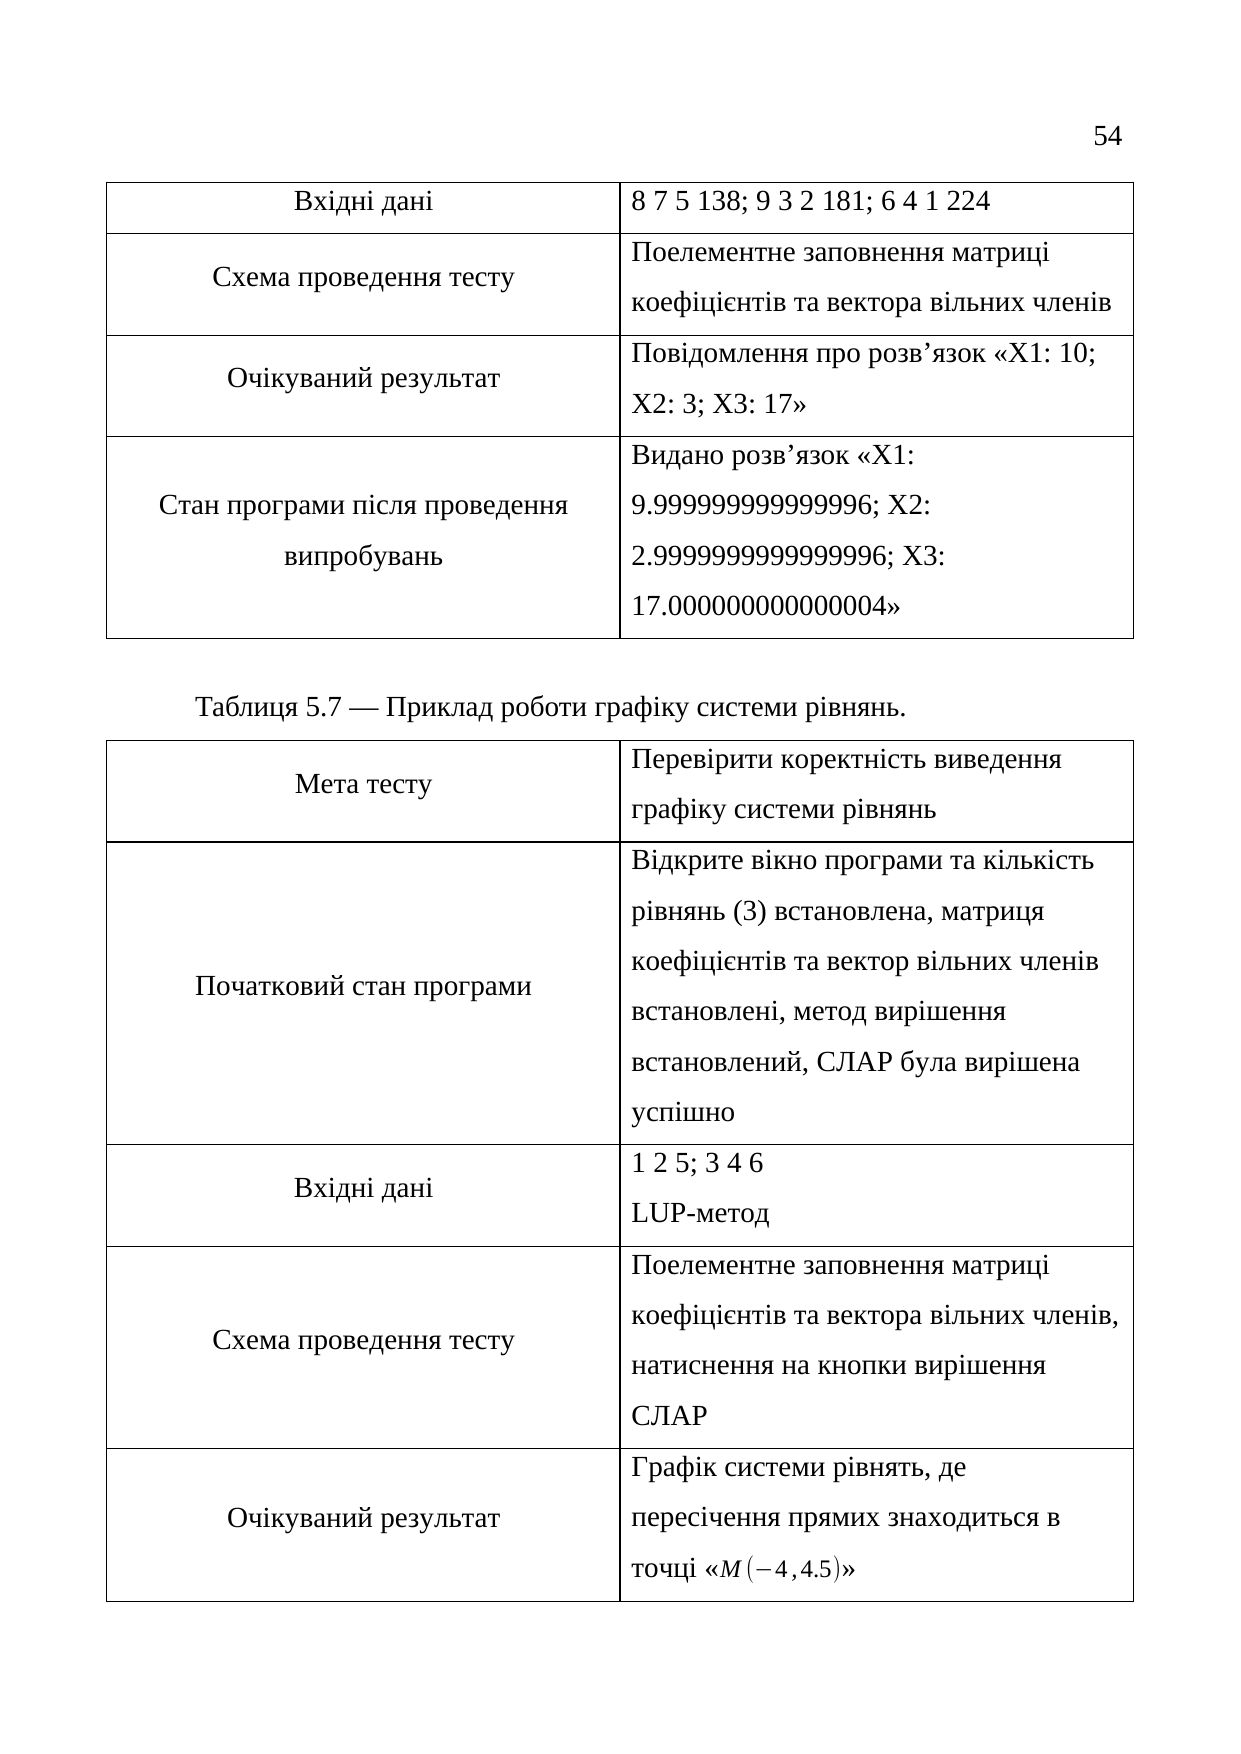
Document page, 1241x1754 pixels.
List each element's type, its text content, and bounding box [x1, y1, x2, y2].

table_cell Поелементне заповнення матриці коефіцієнтів та вектора вільних членів, натиснення на кнопки вирішення СЛАР [621, 1247, 1133, 1448]
table_cell Очікуваний результат [107, 1449, 619, 1601]
table_cell Повідомлення про розв’язок «X1: 10; X2: 3; X3: 17» [621, 336, 1133, 436]
table_header Мета тесту [107, 741, 619, 841]
table_cell Вхідні дані [107, 183, 619, 233]
text Таблиця 5.7 — Приклад роботи графіку системи рівнянь. [118, 689, 1122, 723]
table_cell Стан програми після проведення випробувань [107, 437, 619, 638]
table_cell Відкрите вікно програми та кількість рівнянь (3) встановлена, матриця коефіцієнтів та вектор вільних членів встановлені, метод вирішення встановлений, СЛАР була вирішена успішно [621, 843, 1133, 1144]
table_cell Початковий стан програми [107, 843, 619, 1144]
table_cell Схема проведення тесту [107, 234, 619, 334]
table_cell Очікуваний результат [107, 336, 619, 436]
table_cell Вхідні дані [107, 1145, 619, 1246]
table_cell Поелементне заповнення матриці коефіцієнтів та вектора вільних членів [621, 234, 1133, 334]
table_cell Видано розв’язок «X1: 9.999999999999996; X2: 2.9999999999999996; X3: 17.000000000000004» [621, 437, 1133, 638]
table_header Перевірити коректність виведення графіку системи рівнянь [621, 741, 1133, 841]
table_cell Схема проведення тесту [107, 1247, 619, 1448]
table_cell 1 2 5; 3 4 6 LUP-метод [621, 1145, 1133, 1246]
table_cell Графік системи рівнять, де пересічення прямих знаходиться в точці «» [621, 1449, 1133, 1601]
table_cell 8 7 5 138; 9 3 2 181; 6 4 1 224 [621, 183, 1133, 233]
